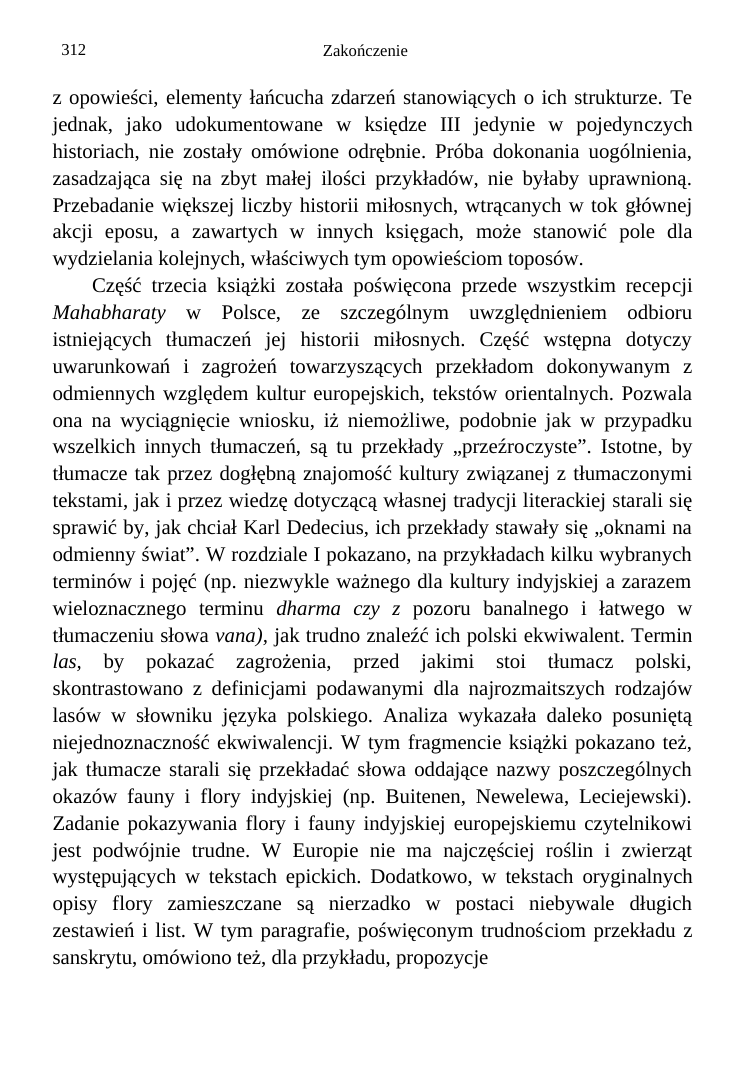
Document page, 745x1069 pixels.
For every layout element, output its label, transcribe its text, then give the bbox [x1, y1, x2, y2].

text 312 [56, 39, 91, 59]
text Zakończenie [323, 41, 430, 60]
text Część trzecia książki została poświęcona przede wszystkim recep­cji Mahabharaty w Polsce, ze szczególnym uwzględnieniem odbioru istniejących tłumaczeń jej historii miłosnych. Część wstępna dotyczy uwarunkowań i zagrożeń towarzyszących przekładom dokonywanym z odmiennych względem kultur europejskich, tekstów orientalnych. Pozwala ona na wyciągnięcie wniosku, iż niemożliwe, podobnie jak w przypadku wszelkich innych tłumaczeń, są tu przekłady „przeźro­czyste”. Istotne, by tłumacze tak przez dogłębną znajomość kultury związanej z tłumaczonymi tekstami, jak i przez wiedzę dotyczącą włas­nej tradycji literackiej starali się sprawić by, jak chciał Karl Dedecius, ich przekłady stawały się „oknami na odmienny świat”. W rozdziale I pokazano, na przykładach kilku wybranych terminów i pojęć (np. niezwykle ważnego dla kultury indyjskiej a zarazem wieloznacznego terminu dharma czy z pozoru banalnego i łatwego w tłumaczeniu słowa vana), jak trudno znaleźć ich polski ekwiwalent. Termin las, by pokazać zagrożenia, przed jakimi stoi tłumacz polski, skontrastowano z defini­cjami podawanymi dla najrozmaitszych rodzajów lasów w słowniku języka polskiego. Analiza wykazała daleko posuniętą niejednoznaczność ekwiwalencji. W tym fragmencie książki pokazano też, jak tłumacze starali się przekładać słowa oddające nazwy poszczególnych okazów fauny i flory indyjskiej (np. Buitenen, Newelewa, Leciejewski). Zada­nie pokazywania flory i fauny indyjskiej europejskiemu czytelnikowi jest podwójnie trudne. W Europie nie ma najczęściej roślin i zwierząt występujących w tekstach epickich. Dodatkowo, w tekstach orygi­nalnych opisy flory zamieszczane są nierzadko w postaci niebywale długich zestawień i list. W tym paragrafie, poświęconym trudnoś­ciom przekładu z sanskrytu, omówiono też, dla przykładu, propozycje [52, 273, 693, 969]
text z opowieści, elementy łańcucha zdarzeń stanowiących o ich strukturze. Te jednak, jako udokumentowane w księdze III jedynie w pojedyn­czych historiach, nie zostały omówione odrębnie. Próba dokonania uogólnienia, zasadzająca się na zbyt małej ilości przykładów, nie byłaby uprawnioną. Przebadanie większej liczby historii miłosnych, wtrącanych w tok głównej akcji eposu, a zawartych w innych księ­gach, może stanowić pole dla wydzielania kolejnych, właściwych tym opowieściom toposów. [52, 85, 693, 270]
